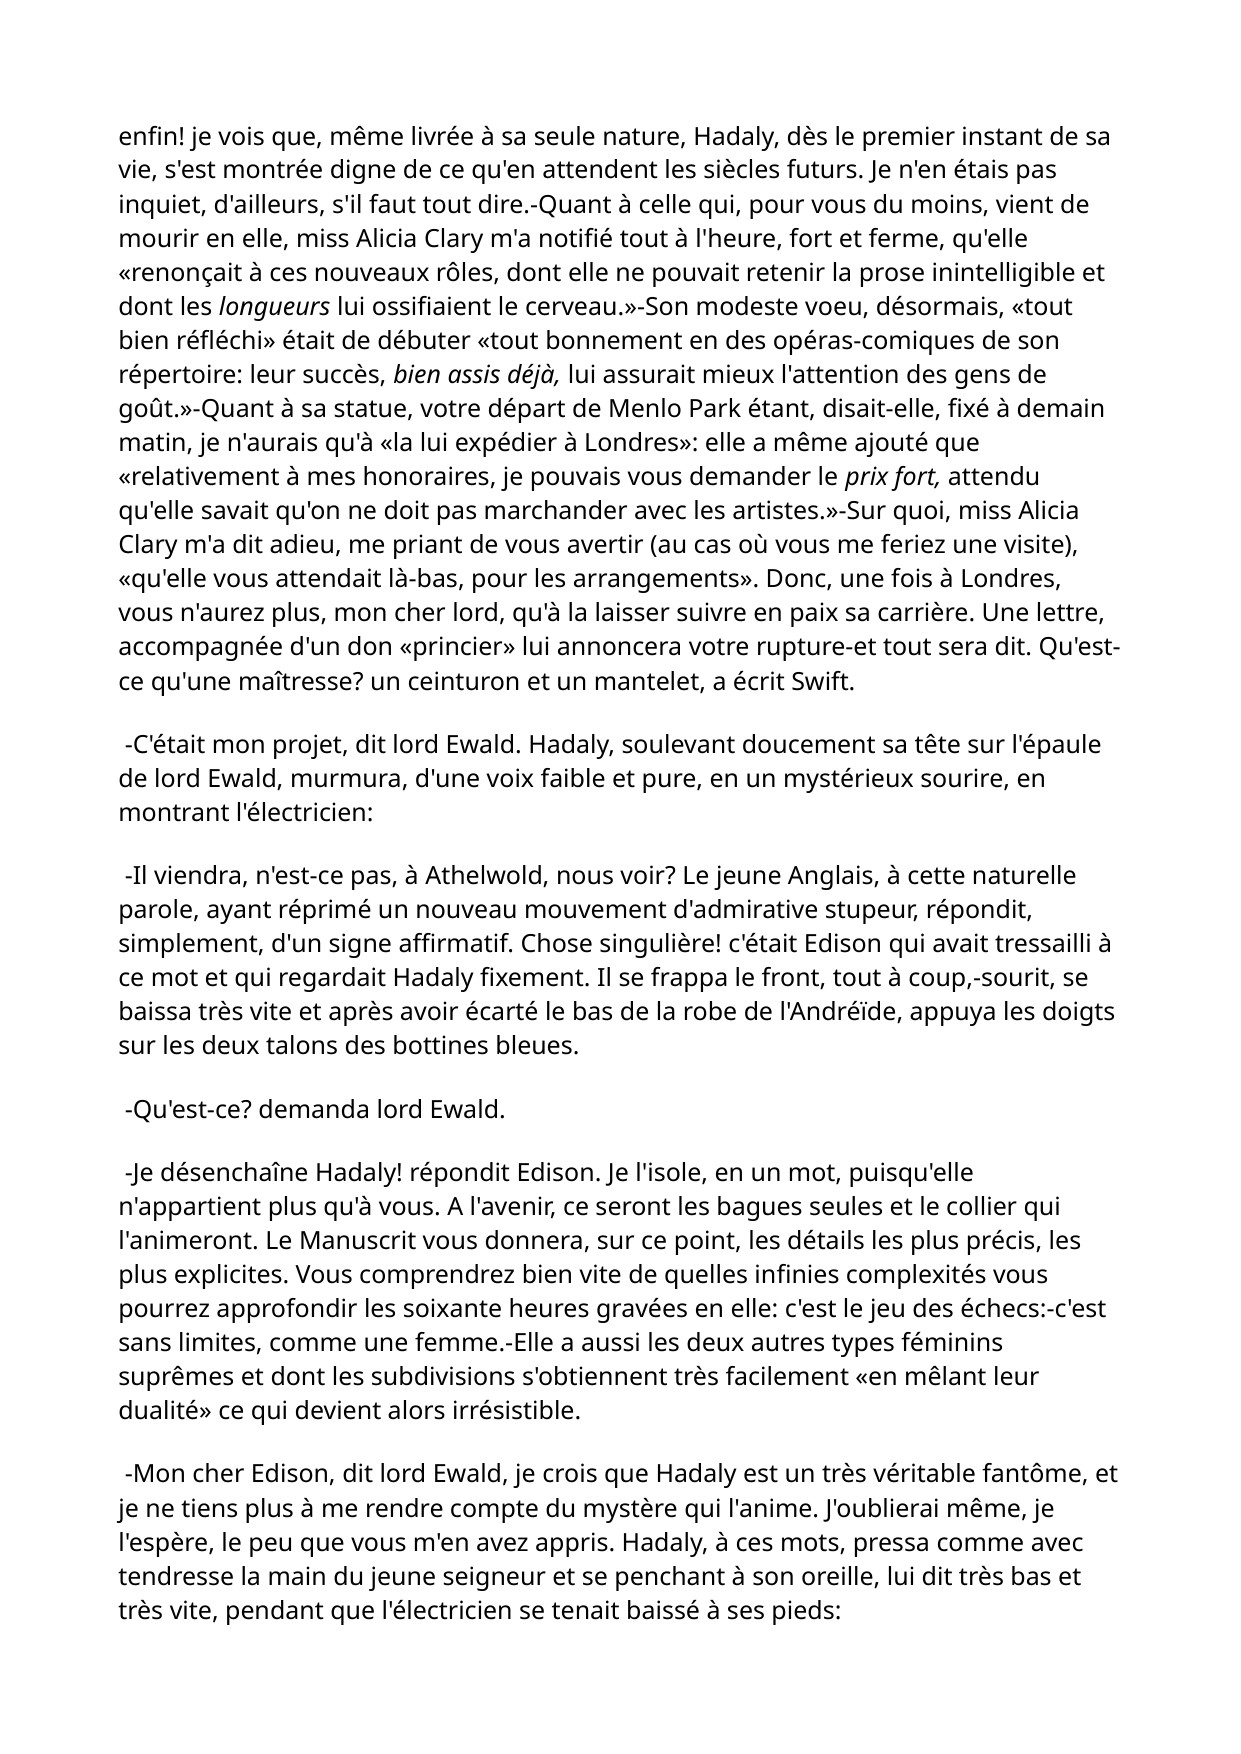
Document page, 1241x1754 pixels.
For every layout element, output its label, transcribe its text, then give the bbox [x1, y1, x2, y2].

text -Qu'est-ce? demanda lord Ewald. [118, 1091, 1122, 1125]
text -Il viendra, n'est-ce pas, à Athelwold, nous voir? Le jeune Anglais, à cette naturelle parole, ayant réprimé un nouveau mouvement d'admirative stupeur, répondit, simplement, d'un signe affirmatif. Chose singulière! c'était Edison qui avait tressailli à ce mot et qui regardait Hadaly fixement. Il se frappa le front, tout à coup,-sourit, se baissa très vite et après avoir écarté le bas de la robe de l'Andréïde, appuya les doigts sur les deux talons des bottines bleues. [118, 858, 1122, 1062]
text -C'était mon projet, dit lord Ewald. Hadaly, soulevant doucement sa tête sur l'épaule de lord Ewald, murmura, d'une voix faible et pure, en un mystérieux sourire, en montrant l'électricien: [118, 726, 1122, 828]
text -Je désenchaîne Hadaly! répondit Edison. Je l'isole, en un mot, puisqu'elle n'appartient plus qu'à vous. A l'avenir, ce seront les bagues seules et le collier qui l'animeront. Le Manuscrit vous donnera, sur ce point, les détails les plus précis, les plus explicites. Vous comprendrez bien vite de quelles infinies complexités vous pourrez approfondir les soixante heures gravées en elle: c'est le jeu des échecs:-c'est sans limites, comme une femme.-Elle a aussi les deux autres types féminins suprêmes et dont les subdivisions s'obtiennent très facilement «en mêlant leur dualité» ce qui devient alors irrésistible. [118, 1154, 1122, 1427]
text -Mon cher Edison, dit lord Ewald, je crois que Hadaly est un très véritable fantôme, et je ne tiens plus à me rendre compte du mystère qui l'anime. J'oublierai même, je l'espère, le peu que vous m'en avez appris. Hadaly, à ces mots, pressa comme avec tendresse la main du jeune seigneur et se penchant à son oreille, lui dit très bas et très vite, pendant que l'électricien se tenait baissé à ses pieds: [118, 1456, 1122, 1626]
text enfin! je vois que, même livrée à sa seule nature, Hadaly, dès le premier instant de sa vie, s'est montrée digne de ce qu'en attendent les siècles futurs. Je n'en étais pas inquiet, d'ailleurs, s'il faut tout dire.-Quant à celle qui, pour vous du moins, vient de mourir en elle, miss Alicia Clary m'a notifié tout à l'heure, fort et ferme, qu'elle «renonçait à ces nouveaux rôles, dont elle ne pouvait retenir la prose inintelligible et dont les longueurs lui ossifiaient le cerveau.»-Son modeste voeu, désormais, «tout bien réfléchi» était de débuter «tout bonnement en des opéras-comiques de son répertoire: leur succès, bien assis déjà, lui assurait mieux l'attention des gens de goût.»-Quant à sa statue, votre départ de Menlo Park étant, disait-elle, fixé à demain matin, je n'aurais qu'à «la lui expédier à Londres»: elle a même ajouté que «relativement à mes honoraires, je pouvais vous demander le prix fort, attendu qu'elle savait qu'on ne doit pas marchander avec les artistes.»-Sur quoi, miss Alicia Clary m'a dit adieu, me priant de vous avertir (au cas où vous me feriez une visite), «qu'elle vous attendait là-bas, pour les arrangements». Donc, une fois à Londres, vous n'aurez plus, mon cher lord, qu'à la laisser suivre en paix sa carrière. Une lettre, accompagnée d'un don «princier» lui annoncera votre rupture-et tout sera dit. Qu'est-ce qu'une maîtresse? un ceinturon et un mantelet, a écrit Swift. [118, 118, 1122, 697]
